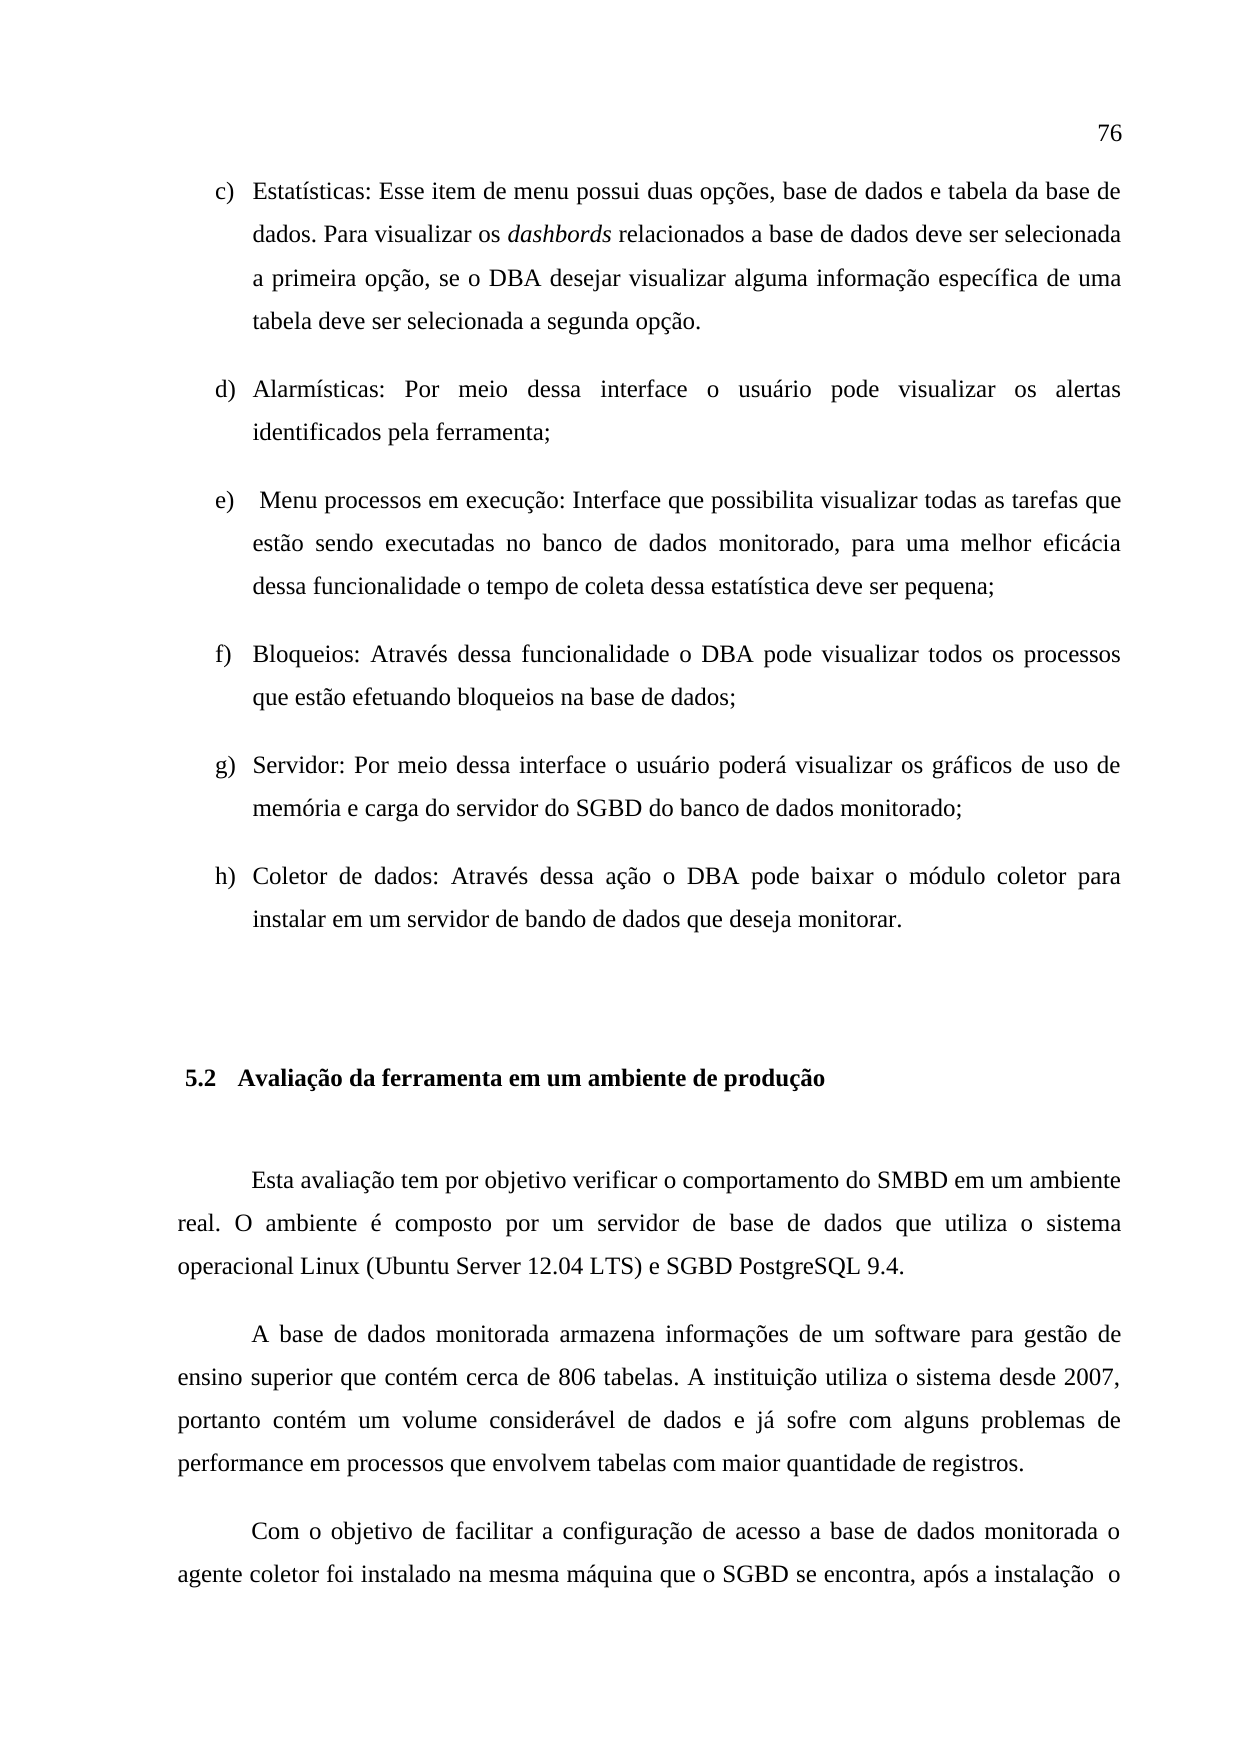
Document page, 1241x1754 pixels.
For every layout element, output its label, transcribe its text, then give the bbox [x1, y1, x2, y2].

list Menu processos em execução: Interface que possibilita visualizar todas as tarefas que estão sendo executadas no banco de dados monitorado, para uma melhor eficácia dessa funcionalidade o tempo de coleta dessa estatística deve ser pequena; [215, 485, 1122, 600]
list Estatísticas: Esse item de menu possui duas opções, base de dados e tabela da base de dados. Para visualizar os dashbords relacionados a base de dados deve ser selecionada a primeira opção, se o DBA desejar visualizar alguma informação específica de uma tabela deve ser selecionada a segunda opção. [215, 176, 1122, 334]
list Alarmísticas: Por meio dessa interface o usuário pode visualizar os alertas identificados pela ferramenta; [215, 374, 1122, 446]
list Coletor de dados: Através dessa ação o DBA pode baixar o módulo coletor para instalar em um servidor de bando de dados que deseja monitorar. [215, 861, 1122, 933]
text Esta avaliação tem por objetivo verificar o comportamento do SMBD em um ambiente real. O ambiente é composto por um servidor de base de dados que utiliza o sistema operacional Linux (Ubuntu Server 12.04 LTS) e SGBD PostgreSQL 9.4. [177, 1165, 1122, 1280]
text A base de dados monitorada armazena informações de um software para gestão de ensino superior que contém cerca de 806 tabelas. A instituição utiliza o sistema desde 2007, portanto contém um volume considerável de dados e já sofre com alguns problemas de performance em processos que envolvem tabelas com maior quantidade de registros. [177, 1319, 1122, 1477]
text Com o objetivo de facilitar a configuração de acesso a base de dados monitorada o agente coletor foi instalado na mesma máquina que o SGBD se encontra, após a instalação o [177, 1516, 1122, 1588]
list Bloqueios: Através dessa funcionalidade o DBA pode visualizar todos os processos que estão efetuando bloqueios na base de dados; [215, 639, 1122, 711]
list Avaliação da ferramenta em um ambiente de produção [185, 1063, 1122, 1092]
list Servidor: Por meio dessa interface o usuário poderá visualizar os gráficos de uso de memória e carga do servidor do SGBD do banco de dados monitorado; [215, 750, 1122, 822]
